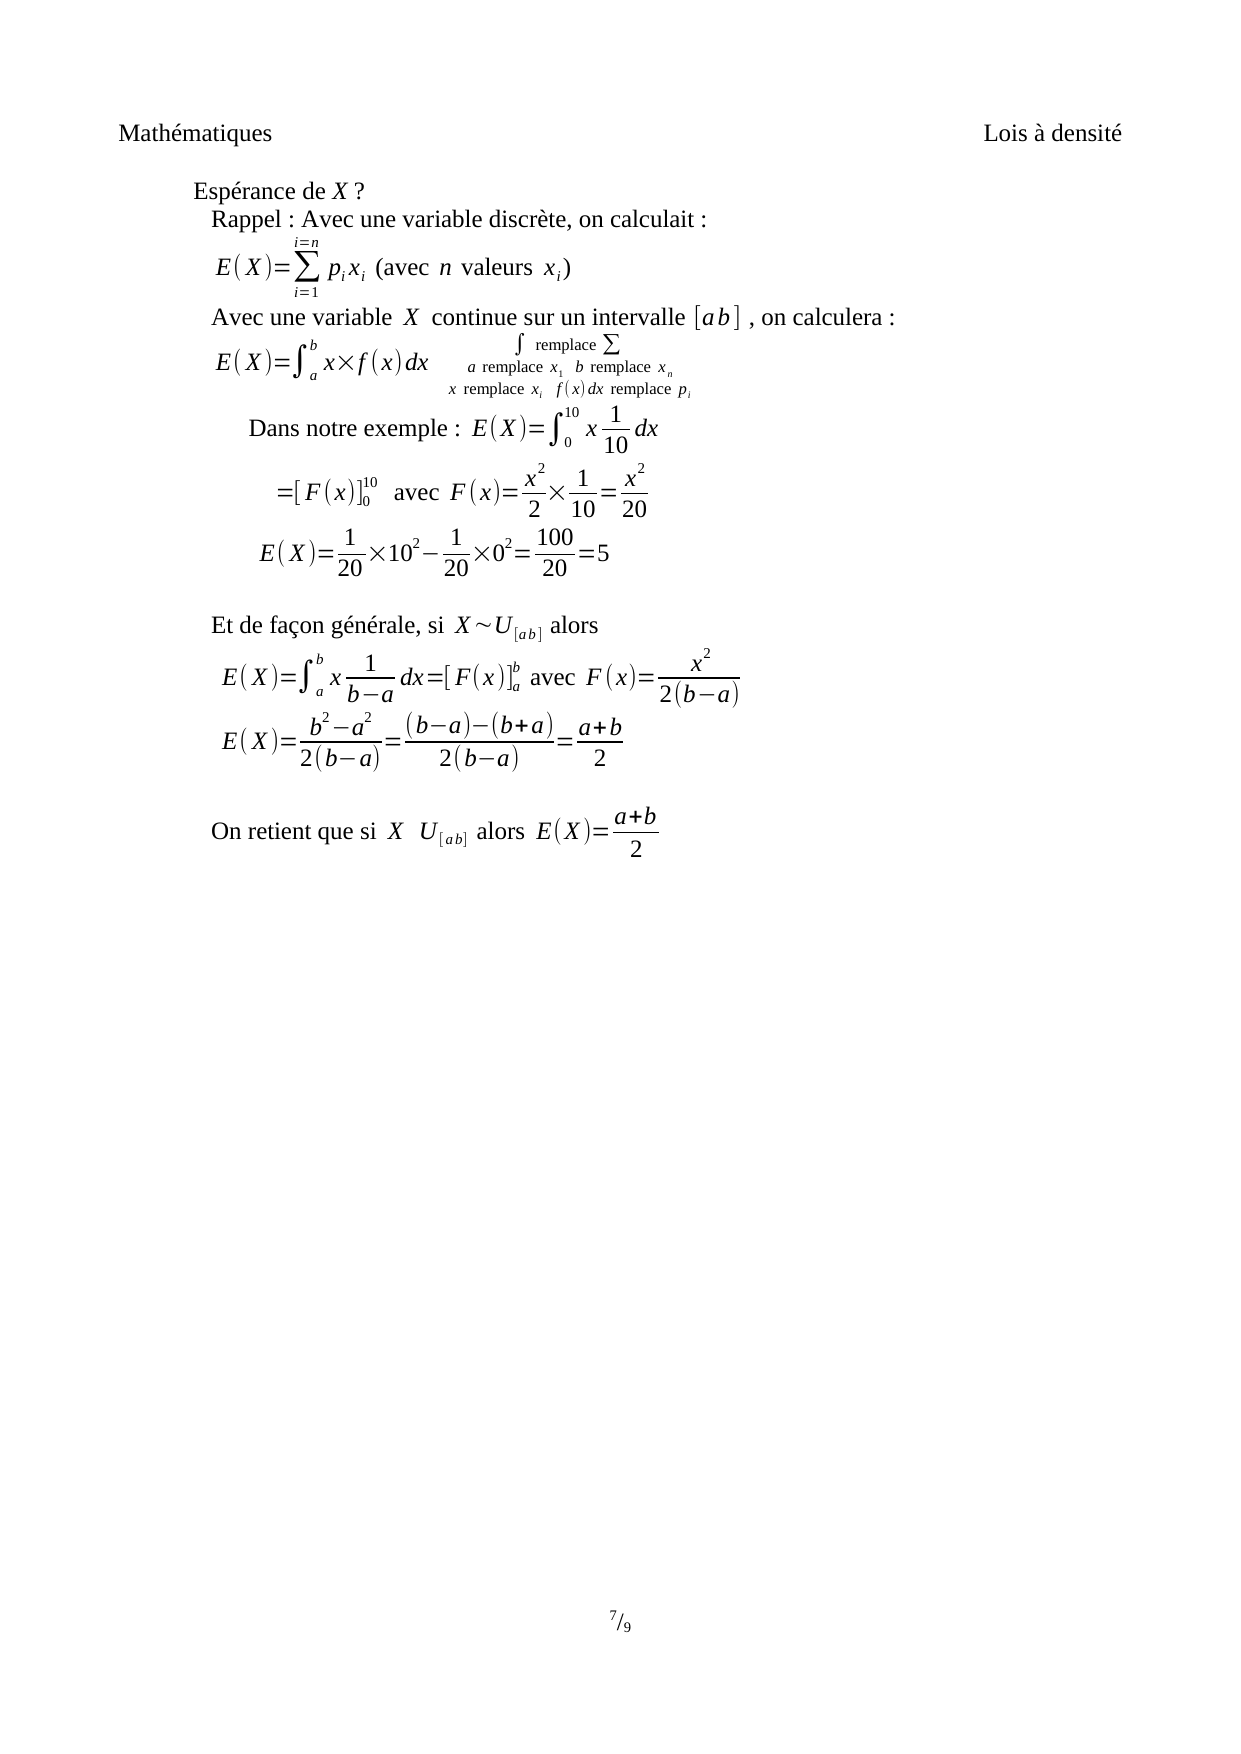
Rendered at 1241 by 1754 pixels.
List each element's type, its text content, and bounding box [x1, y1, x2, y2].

list Espérance de X ? [156, 176, 1122, 205]
